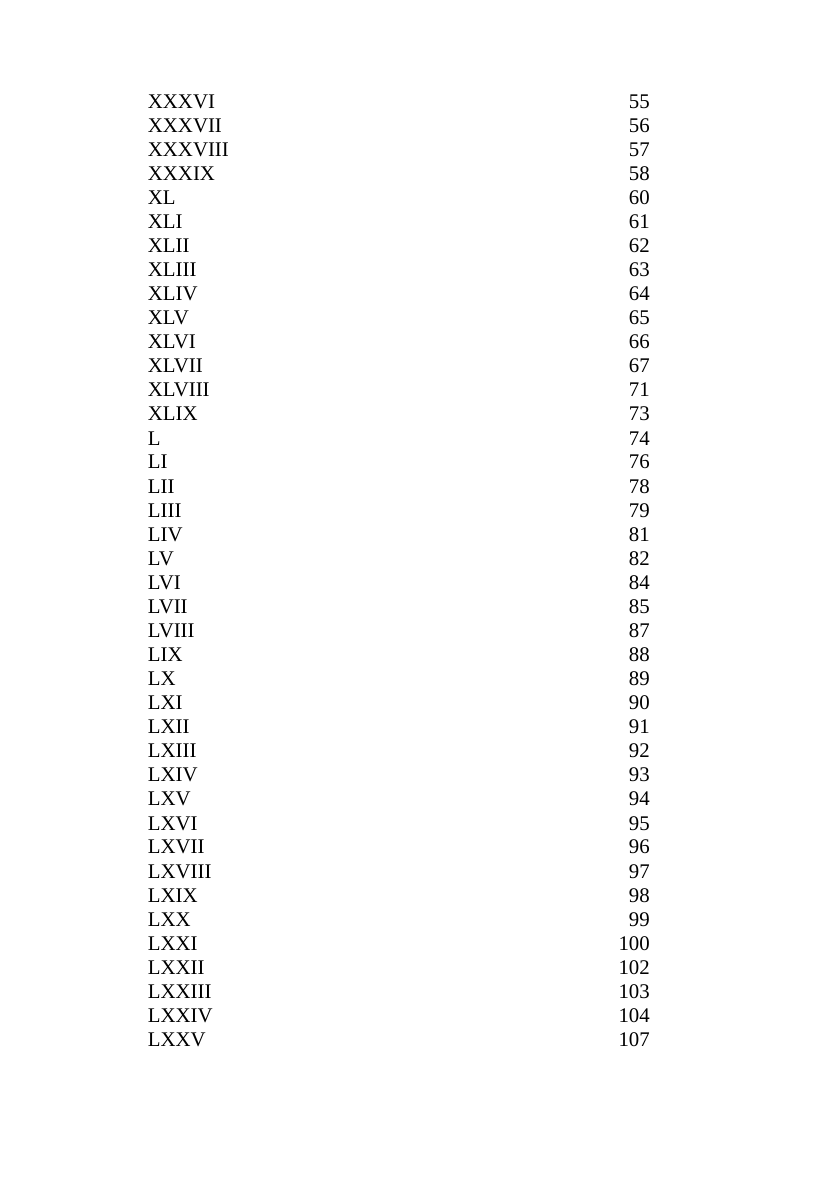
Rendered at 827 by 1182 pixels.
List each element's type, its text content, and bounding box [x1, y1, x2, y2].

text LXXI 100 [148, 931, 738, 955]
text LXI 90 [148, 690, 738, 714]
text LXVII 96 [148, 834, 738, 858]
text LIX 88 [148, 642, 738, 666]
text XL 60 [148, 185, 738, 209]
text LXXIII 103 [148, 979, 738, 1003]
text LVII 85 [148, 594, 738, 618]
text XLIV 64 [148, 281, 738, 305]
text LVIII 87 [148, 618, 738, 642]
text LIV 81 [148, 522, 738, 546]
text LXVI 95 [148, 810, 738, 834]
text LXIV 93 [148, 762, 738, 786]
text XLI 61 [148, 209, 738, 233]
text LVI 84 [148, 570, 738, 594]
text L 74 [148, 425, 738, 449]
text LII 78 [148, 473, 738, 498]
text XXXVIII 57 [148, 137, 738, 161]
text LXXV 107 [148, 1027, 738, 1051]
text LXII 91 [148, 714, 738, 738]
text XLVII 67 [148, 353, 738, 377]
text LI 76 [148, 449, 738, 473]
text XLIII 63 [148, 257, 738, 281]
text XLV 65 [148, 305, 738, 329]
text XXXIX 58 [148, 161, 738, 185]
text XLII 62 [148, 233, 738, 257]
text LXIX 98 [148, 883, 738, 907]
text LXX 99 [148, 907, 738, 931]
text XLIX 73 [148, 401, 738, 425]
text LXIII 92 [148, 738, 738, 762]
text XLVIII 71 [148, 377, 738, 401]
text XLVI 66 [148, 329, 738, 353]
text LIII 79 [148, 498, 738, 522]
text LV 82 [148, 546, 738, 570]
text LXV 94 [148, 786, 738, 810]
text LXVIII 97 [148, 858, 738, 883]
text LX 89 [148, 666, 738, 690]
text LXXIV 104 [148, 1003, 738, 1027]
text XXXVI 55 [148, 88, 738, 113]
text LXXII 102 [148, 955, 738, 979]
text XXXVII 56 [148, 113, 738, 137]
